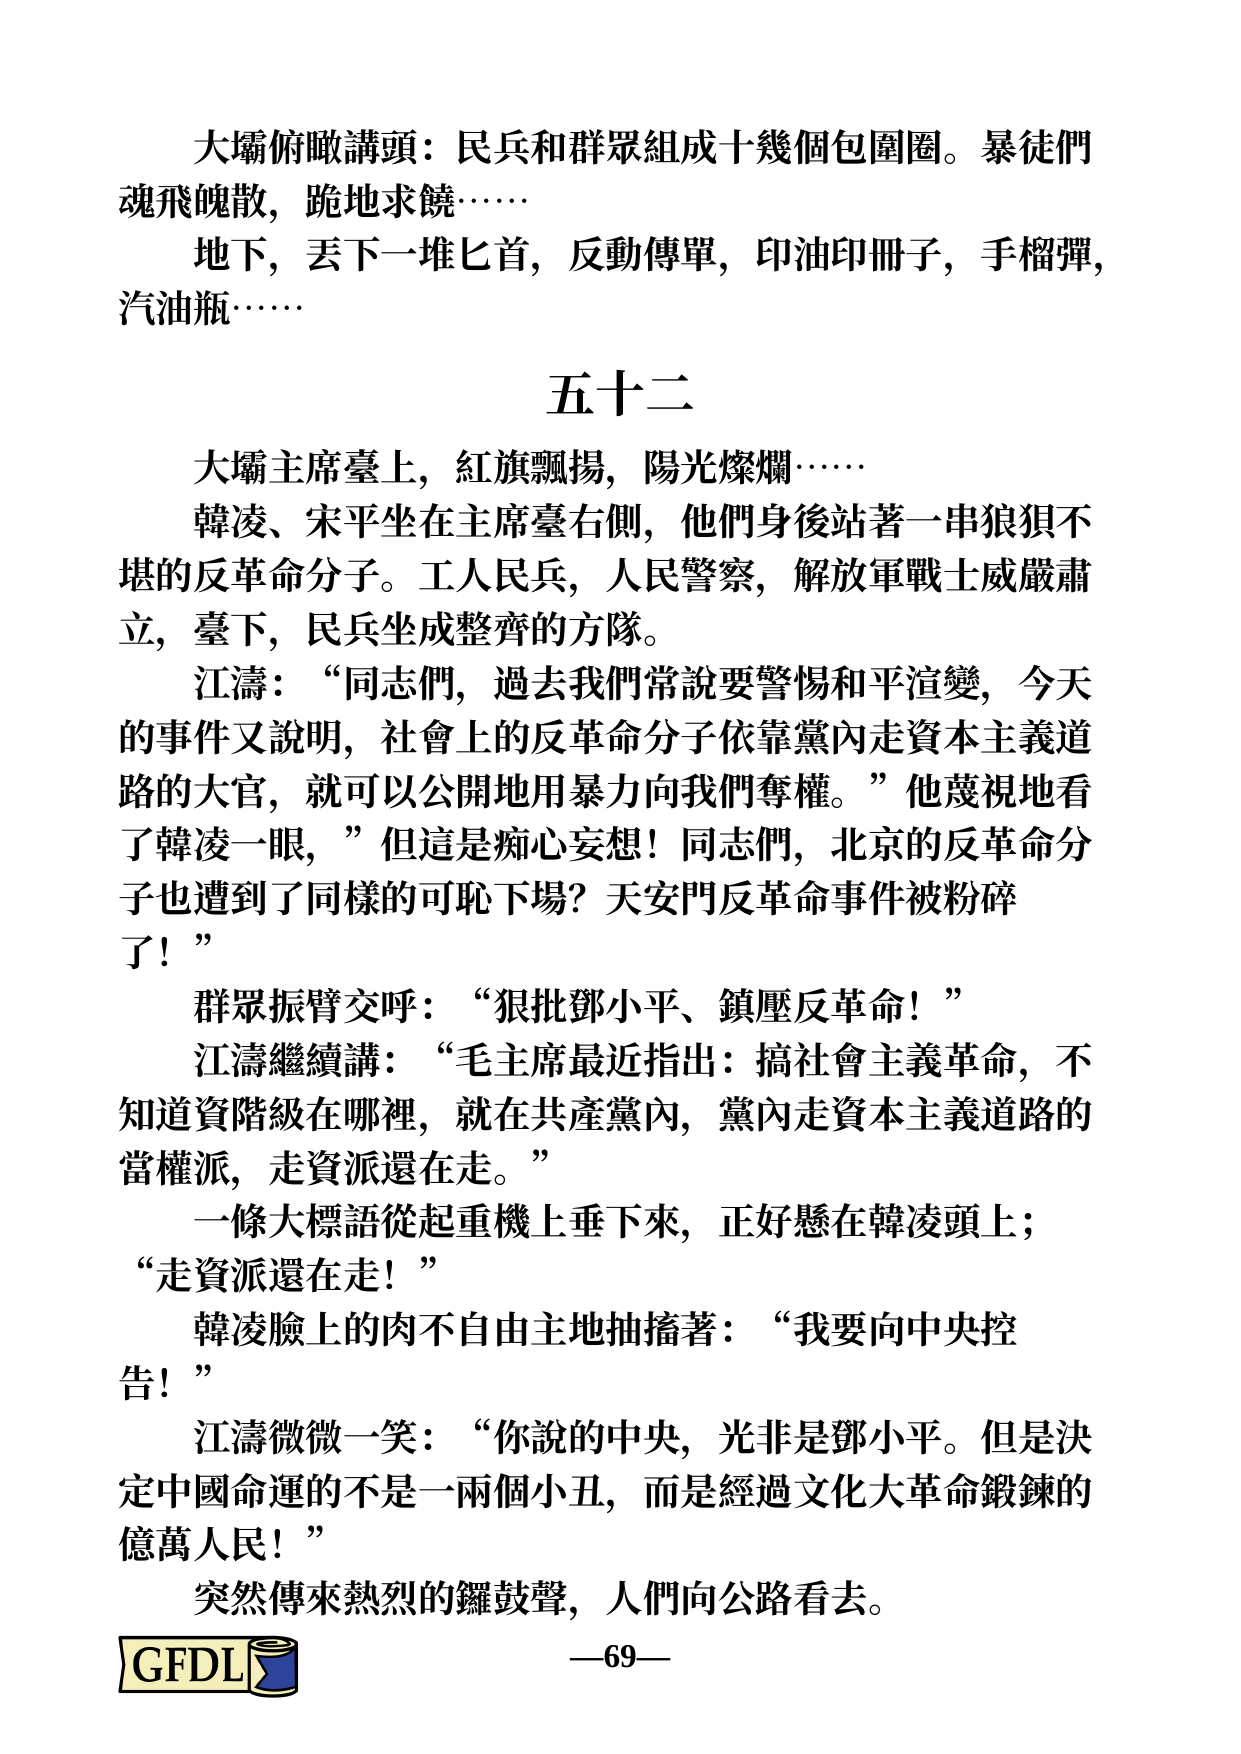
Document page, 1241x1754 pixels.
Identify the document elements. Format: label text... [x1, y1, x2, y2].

text 韓凌、宋平坐在主席臺右側，他們身後站著一串狼狽不堪的反革命分子。工人民兵，人民警察，解放軍戰士威嚴肅立，臺下，民兵坐成整齊的方隊。 [118, 493, 1122, 654]
text 江濤繼續講：“毛主席最近指出：搞社會主義革命，不知道資階級在哪裡，就在共產黨內，黨內走資本主義道路的當權派，走資派還在走。” [118, 1031, 1122, 1193]
text 江濤微微一笑：“你說的中央，光非是鄧小平。但是決定中國命運的不是一兩個小丑，而是經過文化大革命鍛鍊的億萬人民！” [118, 1408, 1122, 1570]
text 突然傳來熱烈的鑼鼓聲，人們向公路看去。 [118, 1570, 1122, 1623]
text 江濤：“同志們，過去我們常說要警惕和平渲變，今天的事件又說明，社會上的反革命分子依靠黨內走資本主義道路的大官，就可以公開地用暴力向我們奪權。”他蔑視地看了韓凌一眼，”但這是痴心妄想！同志們，北京的反革命分子也遭到了同樣的可恥下場？天安門反革命事件被粉碎了！” [118, 654, 1122, 977]
text 一條大標語從起重機上垂下來，正好懸在韓凌頭上；“走資派還在走！” [118, 1193, 1122, 1300]
text 群眾振臂交呼：“狠批鄧小平、鎮壓反革命！” [118, 977, 1122, 1031]
picture [117, 1635, 299, 1698]
subtitle 五十二 [118, 354, 1122, 426]
text 大壩主席臺上，紅旗飄揚，陽光燦爛…… [118, 439, 1122, 493]
text 地下，丟下一堆匕首，反動傳單，印油印冊子，手榴彈，汽油瓶…… [118, 226, 1122, 333]
text 大壩俯瞰講頭：民兵和群眾組成十幾個包圍圈。暴徒們魂飛魄散，跪地求饒…… [118, 118, 1122, 226]
text 韓凌臉上的肉不自由主地抽搐著：“我要向中央控告！” [118, 1300, 1122, 1408]
